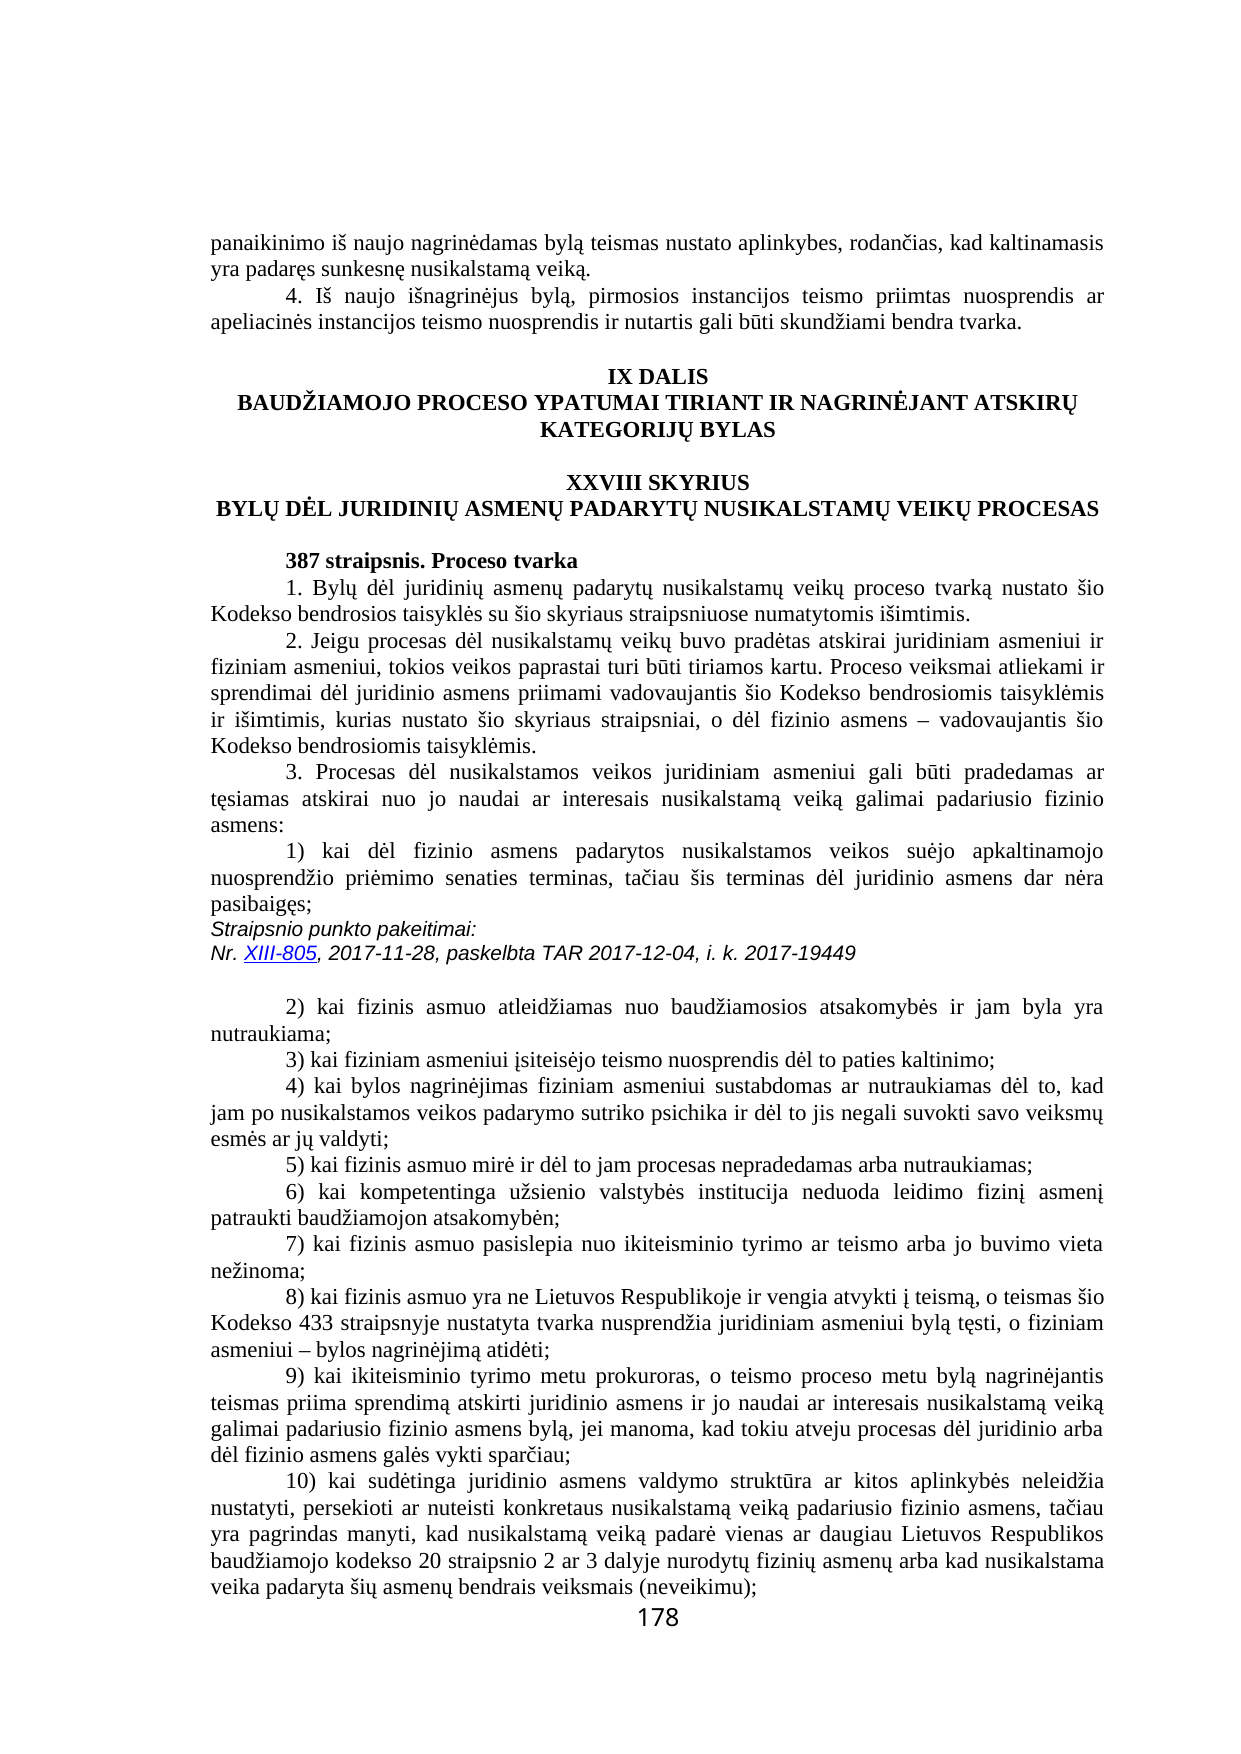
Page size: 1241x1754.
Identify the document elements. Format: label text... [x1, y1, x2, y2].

text 4. Iš naujo išnagrinėjus bylą, pirmosios instancijos teismo priimtas nuosprendis ar apeliacinės instancijos teismo nuosprendis ir nutartis gali būti skundžiami bendra tvarka. [210, 282, 1105, 334]
text 387 straipsnis. Proceso tvarka [210, 548, 1105, 574]
text Baudžiamojo proceso ypatumai tiriant ir nagrinėjant atskirų kategorijų bylas [210, 389, 1105, 442]
subtitle IX dalis [210, 363, 1105, 389]
subtitle XXVIII skyrius [210, 468, 1105, 495]
text 1) kai dėl fizinio asmens padarytos nusikalstamos veikos suėjo apkaltinamojo nuosprendžio priėmimo senaties terminas, tačiau šis terminas dėl juridinio asmens dar nėra pasibaigęs; [210, 837, 1105, 917]
text 1. Bylų dėl juridinių asmenų padarytų nusikalstamų veikų proceso tvarką nustato šio Kodekso bendrosios taisyklės su šio skyriaus straipsniuose numatytomis išimtimis. [210, 574, 1105, 627]
text 5) kai fizinis asmuo mirė ir dėl to jam procesas nepradedamas arba nutraukiamas; [210, 1151, 1105, 1178]
text 2. Jeigu procesas dėl nusikalstamų veikų buvo pradėtas atskirai juridiniam asmeniui ir fiziniam asmeniui, tokios veikos paprastai turi būti tiriamos kartu. Proceso veiksmai atliekami ir sprendimai dėl juridinio asmens priimami vadovaujantis šio Kodekso bendrosiomis taisyklėmis ir išimtimis, kurias nustato šio skyriaus straipsniai, o dėl fizinio asmens – vadovaujantis šio Kodekso bendrosiomis taisyklėmis. [210, 627, 1105, 758]
text 3) kai fiziniam asmeniui įsiteisėjo teismo nuosprendis dėl to paties kaltinimo; [210, 1046, 1105, 1072]
text 8) kai fizinis asmuo yra ne Lietuvos Respublikoje ir vengia atvykti į teismą, o teismas šio Kodekso 433 straipsnyje nustatyta tvarka nusprendžia juridiniam asmeniui bylą tęsti, o fiziniam asmeniui – bylos nagrinėjimą atidėti; [210, 1283, 1105, 1362]
text Straipsnio punkto pakeitimai: [210, 917, 1105, 941]
text 9) kai ikiteisminio tyrimo metu prokuroras, o teismo proceso metu bylą nagrinėjantis teismas priima sprendimą atskirti juridinio asmens ir jo naudai ar interesais nusikalstamą veiką galimai padariusio fizinio asmens bylą, jei manoma, kad tokiu atveju procesas dėl juridinio arba dėl fizinio asmens galės vykti sparčiau; [210, 1362, 1105, 1468]
text 6) kai kompetentinga užsienio valstybės institucija neduoda leidimo fizinį asmenį patraukti baudžiamojon atsakomybėn; [210, 1178, 1105, 1230]
text 4) kai bylos nagrinėjimas fiziniam asmeniui sustabdomas ar nutraukiamas dėl to, kad jam po nusikalstamos veikos padarymo sutriko psichika ir dėl to jis negali suvokti savo veiksmų esmės ar jų valdyti; [210, 1072, 1105, 1151]
text 10) kai sudėtinga juridinio asmens valdymo struktūra ar kitos aplinkybės neleidžia nustatyti, persekioti ar nuteisti konkretaus nusikalstamą veiką padariusio fizinio asmens, tačiau yra pagrindas manyti, kad nusikalstamą veiką padarė vienas ar daugiau Lietuvos Respublikos baudžiamojo kodekso 20 straipsnio 2 ar 3 dalyje nurodytų fizinių asmenų arba kad nusikalstama veika padaryta šių asmenų bendrais veiksmais (neveikimu); [210, 1468, 1105, 1599]
text 7) kai fizinis asmuo pasislepia nuo ikiteisminio tyrimo ar teismo arba jo buvimo vieta nežinoma; [210, 1230, 1105, 1283]
text 2) kai fizinis asmuo atleidžiamas nuo baudžiamosios atsakomybės ir jam byla yra nutraukiama; [210, 993, 1105, 1046]
text panaikinimo iš naujo nagrinėdamas bylą teismas nustato aplinkybes, rodančias, kad kaltinamasis yra padaręs sunkesnę nusikalstamą veiką. [210, 229, 1105, 282]
text Bylų dėl juridinių asmenų padarytų nusikalstamų veikų procesas [210, 495, 1105, 521]
text 3. Procesas dėl nusikalstamos veikos juridiniam asmeniui gali būti pradedamas ar tęsiamas atskirai nuo jo naudai ar interesais nusikalstamą veiką galimai padariusio fizinio asmens: [210, 758, 1105, 837]
text Nr. XIII-805, 2017-11-28, paskelbta TAR 2017-12-04, i. k. 2017-19449 [210, 941, 1105, 964]
